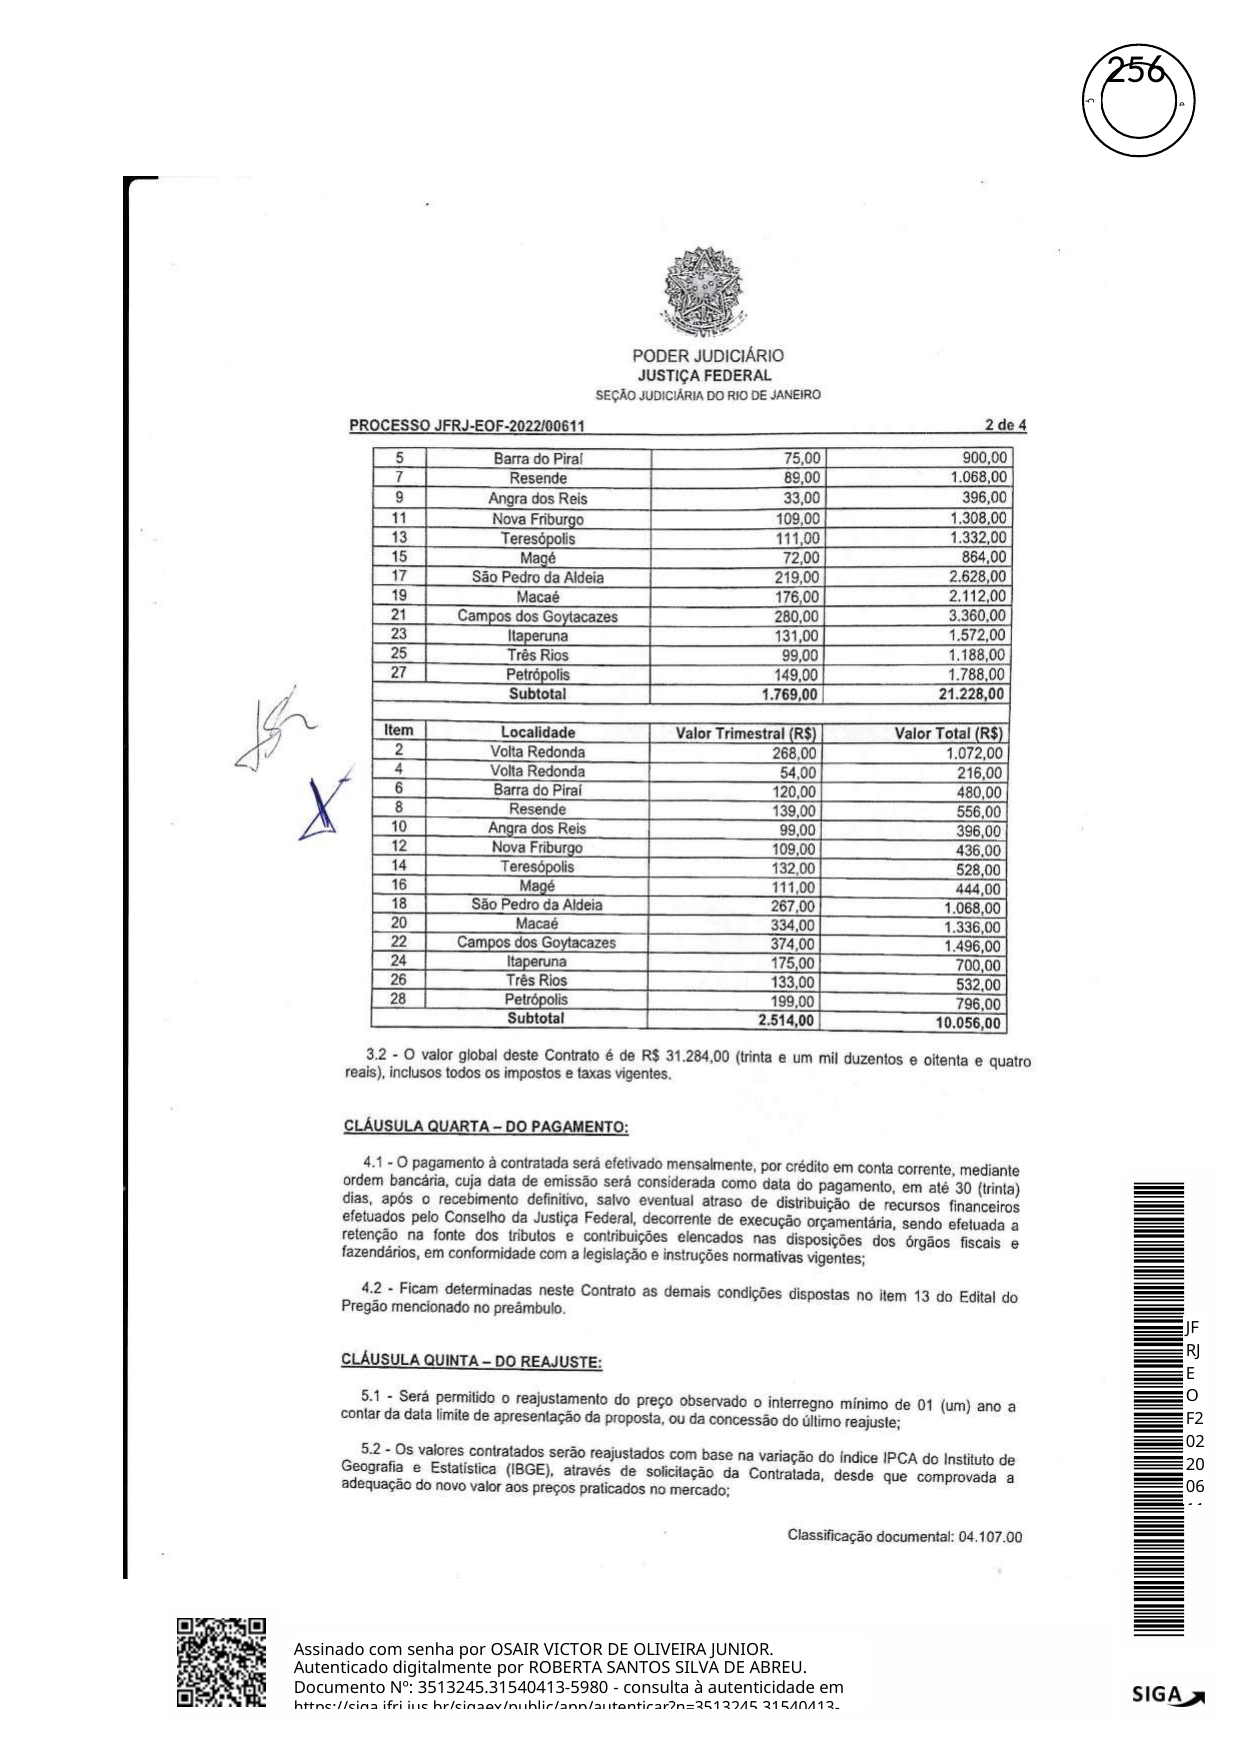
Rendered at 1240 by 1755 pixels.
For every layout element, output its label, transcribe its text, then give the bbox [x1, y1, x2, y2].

text ç [1085, 98, 1099, 106]
text JFRJEOF202200611V02 [1186, 1316, 1206, 1504]
text e [1179, 97, 1193, 105]
